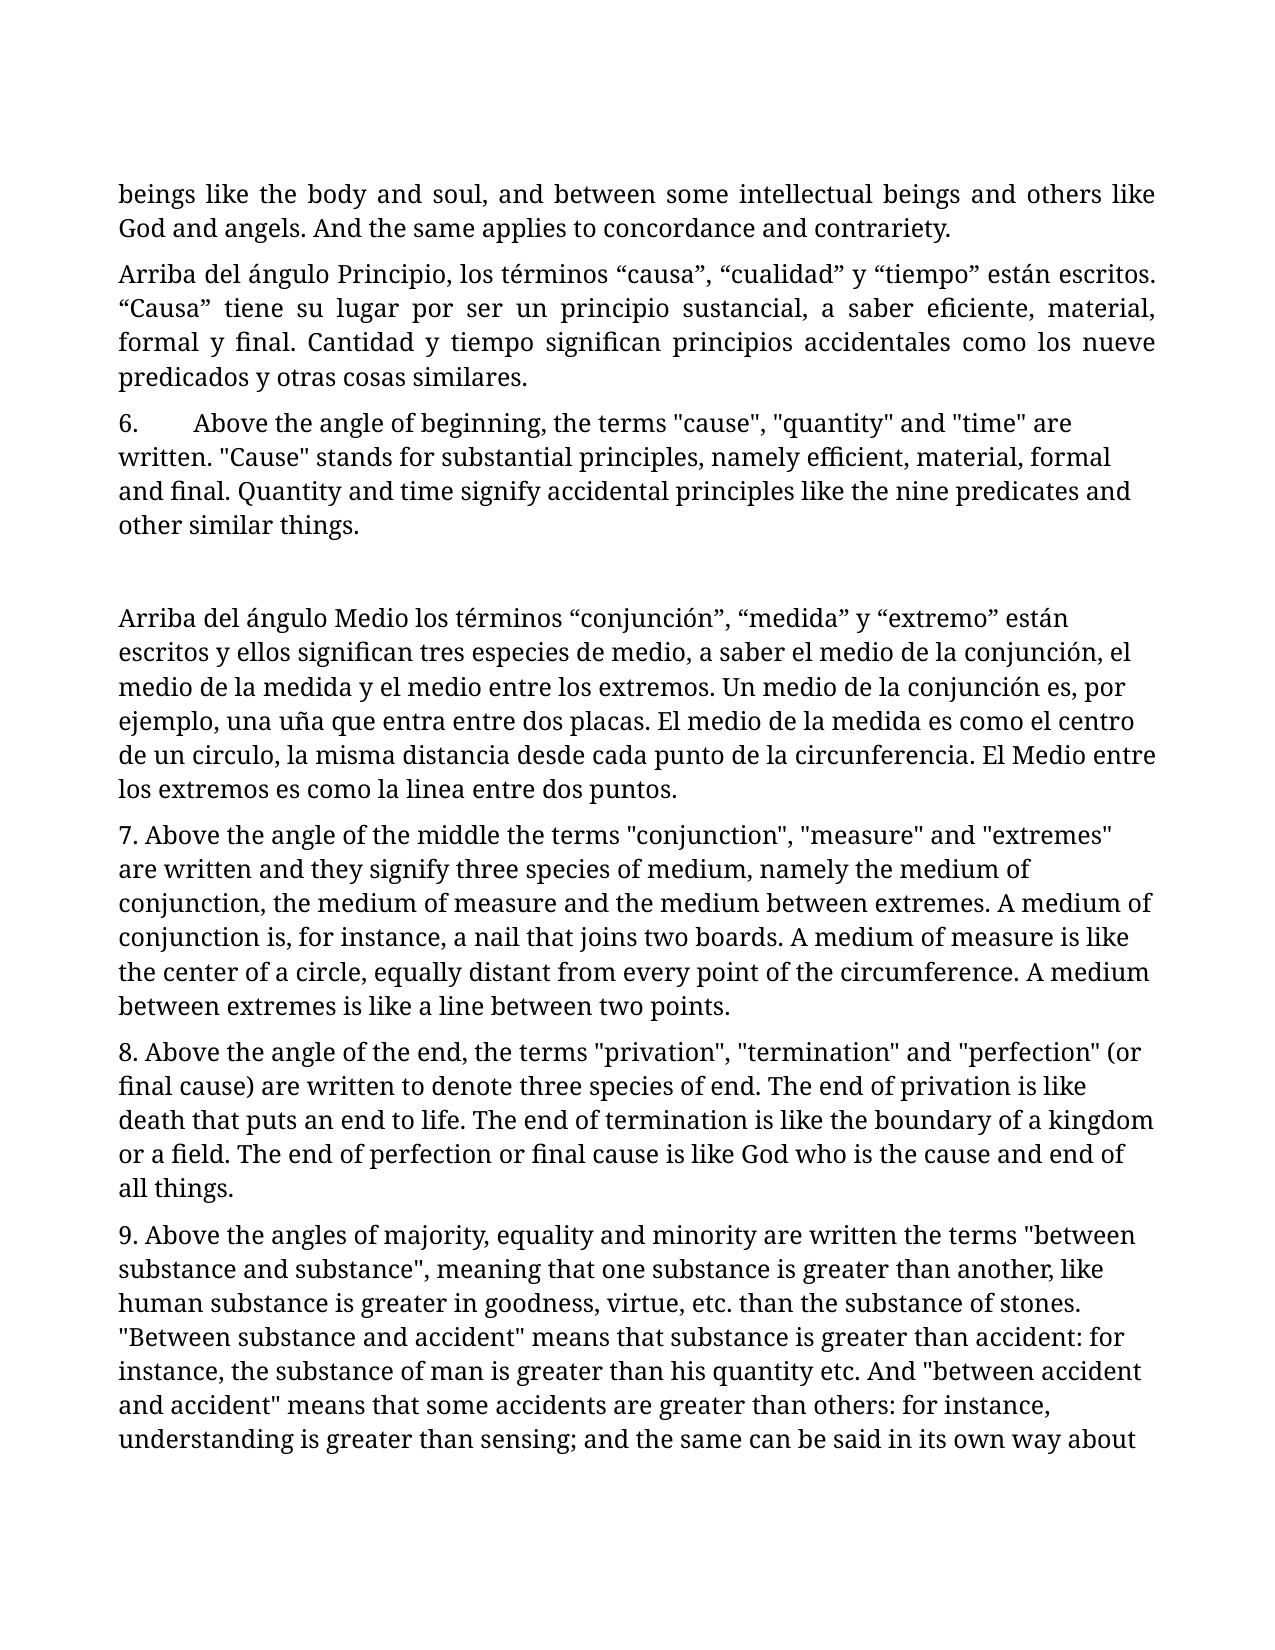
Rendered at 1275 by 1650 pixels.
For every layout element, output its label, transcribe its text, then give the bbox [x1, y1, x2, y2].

list Above the angle of beginning, the terms "cause", "quantity" and "time" are written. "Cause" stands for substantial principles, namely efficient, material, formal and final. Quantity and time signify accidental principles like the nine predicates and other similar things. [118, 406, 1157, 542]
text Arriba del ángulo Medio los términos “conjunción”, “medida” y “extremo” están escritos y ellos significan tres especies de medio, a saber el medio de la conjunción, el medio de la medida y el medio entre los extremos. Un medio de la conjunción es, por ejemplo, una uña que entra entre dos placas. El medio de la medida es como el centro de un circulo, la misma distancia desde cada punto de la circunferencia. El Medio entre los extremos es como la linea entre dos puntos. [118, 601, 1157, 805]
text 7. Above the angle of the middle the terms "conjunction", "measure" and "extremes" are written and they signify three species of medium, namely the medium of conjunction, the medium of measure and the medium between extremes. A medium of conjunction is, for instance, a nail that joins two boards. A medium of measure is like the center of a circle, equally distant from every point of the circumference. A medium between extremes is like a line between two points. [118, 818, 1157, 1022]
text 8. Above the angle of the end, the terms "privation", "termination" and "perfection" (or final cause) are written to denote three species of end. The end of privation is like death that puts an end to life. The end of termination is like the boundary of a kingdom or a field. The end of perfection or final cause is like God who is the cause and end of all things. [118, 1035, 1157, 1205]
text beings like the body and soul, and between some intellectual beings and others like God and angels. And the same applies to concordance and contrariety. [118, 176, 1157, 244]
text Arriba del ángulo Principio, los términos “causa”, “cualidad” y “tiempo” están escritos. “Causa” tiene su lugar por ser un principio sustancial, a saber eficiente, material, formal y final. Cantidad y tiempo significan principios accidentales como los nueve predicados y otras cosas similares. [118, 257, 1157, 393]
text 9. Above the angles of majority, equality and minority are written the terms "between substance and substance", meaning that one substance is greater than another, like human substance is greater in goodness, virtue, etc. than the substance of stones. "Between substance and accident" means that substance is greater than accident: for instance, the substance of man is greater than his quantity etc. And "between accident and accident" means that some accidents are greater than others: for instance, understanding is greater than sensing; and the same can be said in its own way about [118, 1218, 1157, 1456]
